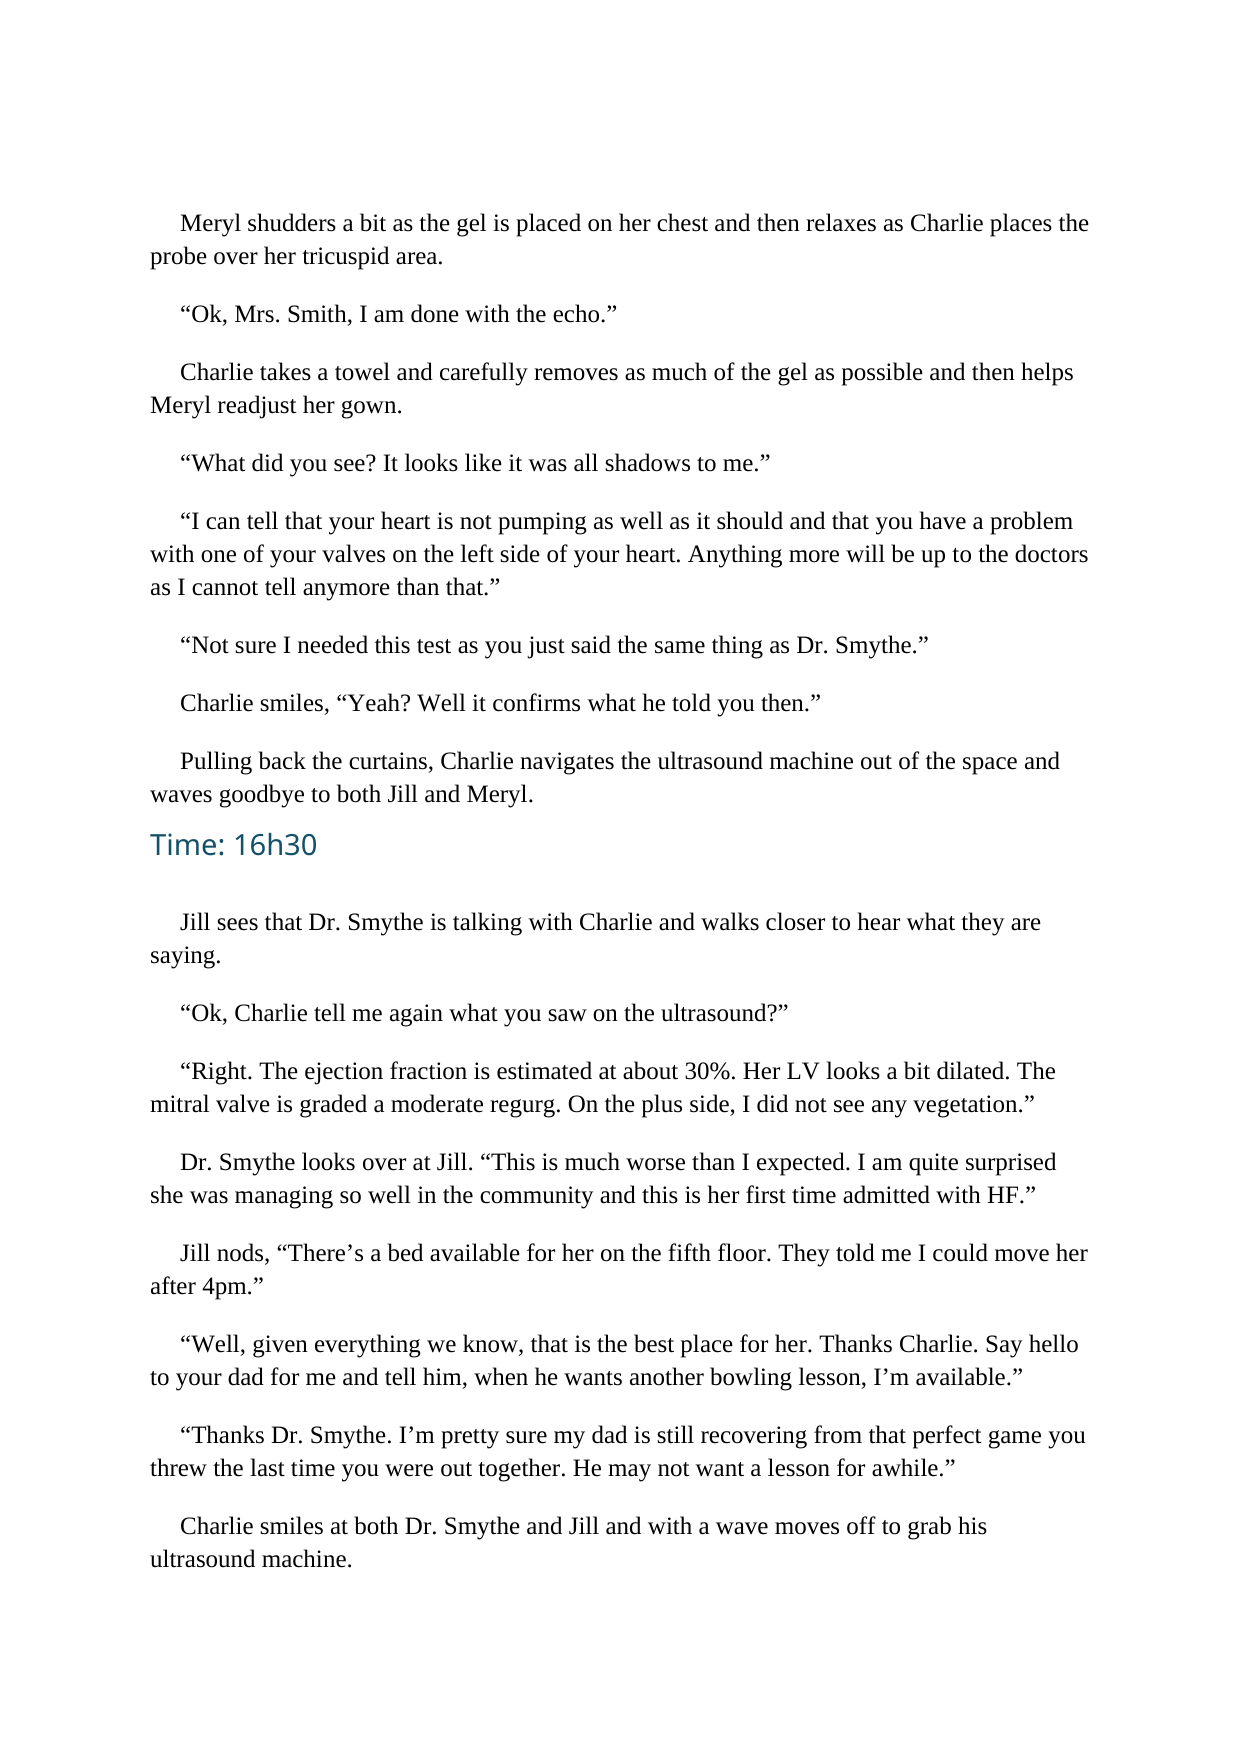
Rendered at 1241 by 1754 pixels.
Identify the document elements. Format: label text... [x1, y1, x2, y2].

text Dr. Smythe looks over at Jill. “This is much worse than I expected. I am quite surprised she was managing so well in the community and this is her first time admitted with HF.” [150, 1147, 1090, 1209]
text Meryl shudders a bit as the gel is placed on her chest and then relaxes as Charlie places the probe over her tricuspid area. [150, 208, 1090, 270]
text “Well, given everything we know, that is the best place for her. Thanks Charlie. Say hello to your dad for me and tell him, when he wants another bowling lesson, I’m available.” [150, 1329, 1090, 1391]
text “Thanks Dr. Smythe. I’m pretty sure my dad is still recovering from that perfect game you threw the last time you were out together. He may not want a lesson for awhile.” [150, 1420, 1090, 1482]
text “Ok, Charlie tell me again what you saw on the ultrasound?” [150, 998, 1090, 1027]
text Charlie smiles at both Dr. Smythe and Jill and with a wave moves off to grab his ultrasound machine. [150, 1511, 1090, 1573]
text “Right. The ejection fraction is estimated at about 30%. Her LV looks a bit dilated. The mitral valve is graded a moderate regurg. On the plus side, I did not see any vegetation.” [150, 1056, 1090, 1118]
text Charlie smiles, “Yeah? Well it confirms what he told you then.” [150, 688, 1090, 717]
text Charlie takes a towel and carefully removes as much of the gel as possible and then helps Meryl readjust her gown. [150, 357, 1090, 419]
subtitle Time: 16h30 [150, 824, 1090, 864]
text “Not sure I needed this test as you just said the same thing as Dr. Smythe.” [150, 630, 1090, 659]
text “I can tell that your heart is not pumping as well as it should and that you have a problem with one of your valves on the left side of your heart. Anything more will be up to the doctors as I cannot tell anymore than that.” [150, 506, 1090, 601]
text “What did you see? It looks like it was all shadows to me.” [150, 448, 1090, 477]
text “Ok, Mrs. Smith, I am done with the echo.” [150, 299, 1090, 328]
text Jill nods, “There’s a bed available for her on the fifth floor. They told me I could move her after 4pm.” [150, 1238, 1090, 1300]
text Jill sees that Dr. Smythe is talking with Charlie and walks closer to hear what they are saying. [150, 907, 1090, 969]
text Pulling back the curtains, Charlie navigates the ultrasound machine out of the space and waves goodbye to both Jill and Meryl. [150, 746, 1090, 807]
